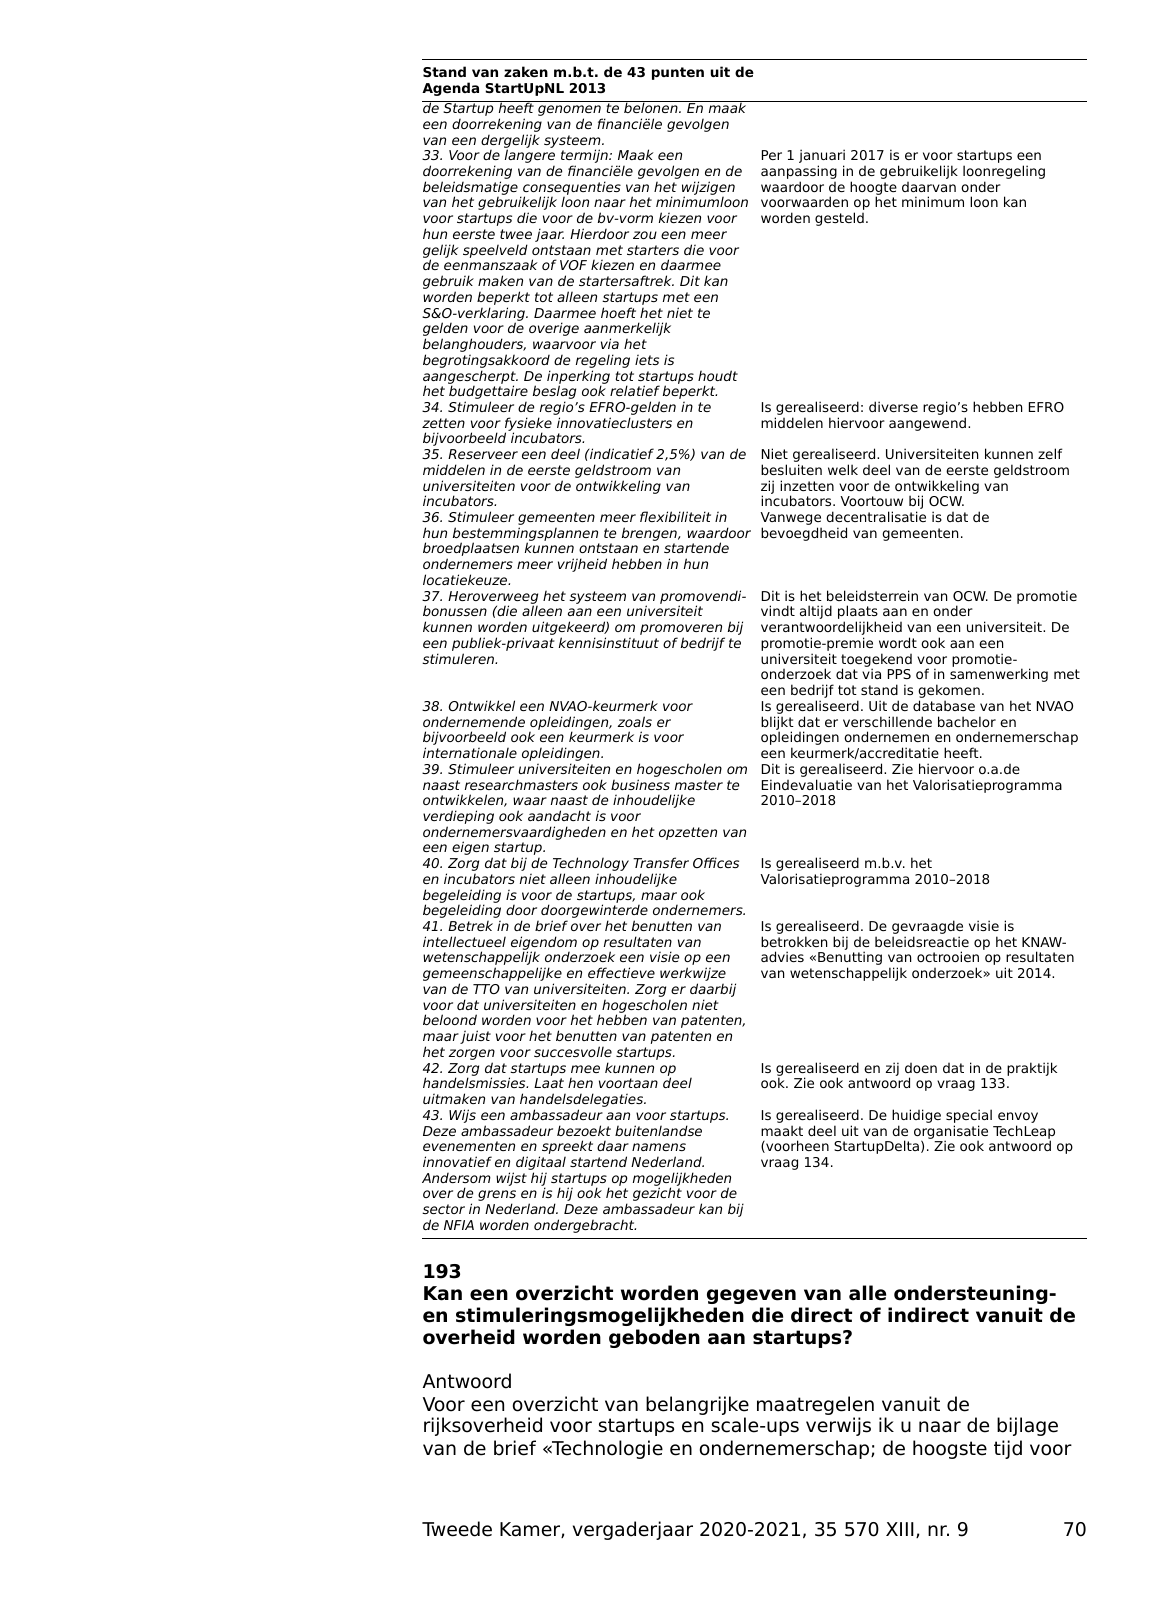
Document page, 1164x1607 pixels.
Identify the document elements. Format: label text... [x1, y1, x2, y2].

table_cell [754, 102, 1087, 148]
table_header [754, 60, 1087, 101]
table_cell 34. Stimuleer de regio’s EFRO-gelden in te zetten voor fysieke innovatieclusters en bijvoorbeeld incubators. [422, 400, 754, 447]
text Kan een overzicht worden gegeven van alle ondersteuning- en stimuleringsmogelijkheden die direct of indirect vanuit de overheid worden geboden aan startups? [422, 1283, 1087, 1349]
table_cell 39. Stimuleer universiteiten en hogescholen om naast researchmasters ook business master te ontwikkelen, waar naast de inhoudelijke verdieping ook aandacht is voor ondernemersvaardigheden en het opzetten van een eigen startup. [422, 762, 754, 856]
table_cell Niet gerealiseerd. Universiteiten kunnen zelf besluiten welk deel van de eerste geldstroom zij inzetten voor de ontwikkeling van incubators. Voortouw bij OCW. [754, 447, 1087, 510]
table_cell 33. Voor de langere termijn: Maak een doorrekening van de financiële gevolgen en de beleidsmatige consequenties van het wijzigen van het gebruikelijk loon naar het minimumloon voor startups die voor de bv-vorm kiezen voor hun eerste twee jaar. Hierdoor zou een meer gelijk speelveld ontstaan met starters die voor de eenmanszaak of VOF kiezen en daarmee gebruik maken van de startersaftrek. Dit kan worden beperkt tot alleen startups met een S&O-verklaring. Daarmee hoeft het niet te gelden voor de overige aanmerkelijk belanghouders, waarvoor via het begrotingsakkoord de regeling iets is aangescherpt. De inperking tot startups houdt het budgettaire beslag ook relatief beperkt. [422, 148, 754, 400]
table_cell Per 1 januari 2017 is er voor startups een aanpassing in de gebruikelijk loonregeling waardoor de hoogte daarvan onder voorwaarden op het minimum loon kan worden gesteld. [754, 148, 1087, 400]
table_cell 42. Zorg dat startups mee kunnen op handelsmissies. Laat hen voortaan deel uitmaken van handelsdelegaties. [422, 1060, 754, 1108]
text 193 [422, 1261, 1087, 1283]
table_cell Is gerealiseerd en zij doen dat in de praktijk ook. Zie ook antwoord op vraag 133. [754, 1060, 1087, 1108]
table_cell Dit is het beleidsterrein van OCW. De promotie vindt altijd plaats aan en onder verantwoordelijkheid van een universiteit. De promotie-premie wordt ook aan een universiteit toegekend voor promotie-onderzoek dat via PPS of in samenwerking met een bedrijf tot stand is gekomen. [754, 589, 1087, 699]
table_cell Dit is gerealiseerd. Zie hiervoor o.a.de Eindevaluatie van het Valorisatieprogramma 2010–2018 [754, 762, 1087, 856]
table_cell 43. Wijs een ambassadeur aan voor startups. Deze ambassadeur bezoekt buitenlandse evenementen en spreekt daar namens innovatief en digitaal startend Nederland. Andersom wijst hij startups op mogelijkheden over de grens en is hij ook het gezicht voor de sector in Nederland. Deze ambassadeur kan bij de NFIA worden ondergebracht. [422, 1108, 754, 1238]
table_cell 37. Heroverweeg het systeem van promovendi-bonussen (die alleen aan een universiteit kunnen worden uitgekeerd) om promoveren bij een publiek-privaat kennisinstituut of bedrijf te stimuleren. [422, 589, 754, 699]
table_cell Is gerealiseerd. De huidige special envoy maakt deel uit van de organisatie TechLeap (voorheen StartupDelta). Zie ook antwoord op vraag 134. [754, 1108, 1087, 1238]
table_cell Vanwege decentralisatie is dat de bevoegdheid van gemeenten. [754, 510, 1087, 588]
table_cell Is gerealiseerd. De gevraagde visie is betrokken bij de beleidsreactie op het KNAW-advies «Benutting van octrooien op resultaten van wetenschappelijk onderzoek» uit 2014. [754, 919, 1087, 1060]
table_header Stand van zaken m.b.t. de 43 punten uit de Agenda StartUpNL 2013 [422, 60, 754, 101]
table_cell Is gerealiseerd m.b.v. het Valorisatieprogramma 2010–2018 [754, 856, 1087, 919]
table_cell Is gerealiseerd. Uit de database van het NVAO blijkt dat er verschillende bachelor en opleidingen ondernemen en ondernemerschap een keurmerk/accreditatie heeft. [754, 699, 1087, 762]
table_cell 41. Betrek in de brief over het benutten van intellectueel eigendom op resultaten van wetenschappelijk onderzoek een visie op een gemeenschappelijke en effectieve werkwijze van de TTO van universiteiten. Zorg er daarbij voor dat universiteiten en hogescholen niet beloond worden voor het hebben van patenten, maar juist voor het benutten van patenten en het zorgen voor succesvolle startups. [422, 919, 754, 1060]
table_cell 35. Reserveer een deel (indicatief 2,5%) van de middelen in de eerste geldstroom van universiteiten voor de ontwikkeling van incubators. [422, 447, 754, 510]
table_cell de Startup heeft genomen te belonen. En maak een doorrekening van de financiële gevolgen van een dergelijk systeem. [422, 102, 754, 148]
table_cell 38. Ontwikkel een NVAO-keurmerk voor ondernemende opleidingen, zoals er bijvoorbeeld ook een keurmerk is voor internationale opleidingen. [422, 699, 754, 762]
table_cell Is gerealiseerd: diverse regio’s hebben EFRO middelen hiervoor aangewend. [754, 400, 1087, 447]
text Voor een overzicht van belangrijke maatregelen vanuit de rijksoverheid voor startups en scale-ups verwijs ik u naar de bijlage van de brief «Technologie en ondernemerschap; de hoogste tijd voor [422, 1393, 1087, 1459]
table_cell 36. Stimuleer gemeenten meer flexibiliteit in hun bestemmingsplannen te brengen, waardoor broedplaatsen kunnen ontstaan en startende ondernemers meer vrijheid hebben in hun locatiekeuze. [422, 510, 754, 588]
text Antwoord [422, 1371, 1087, 1393]
table_cell 40. Zorg dat bij de Technology Transfer Offices en incubators niet alleen inhoudelijke begeleiding is voor de startups, maar ook begeleiding door doorgewinterde ondernemers. [422, 856, 754, 919]
